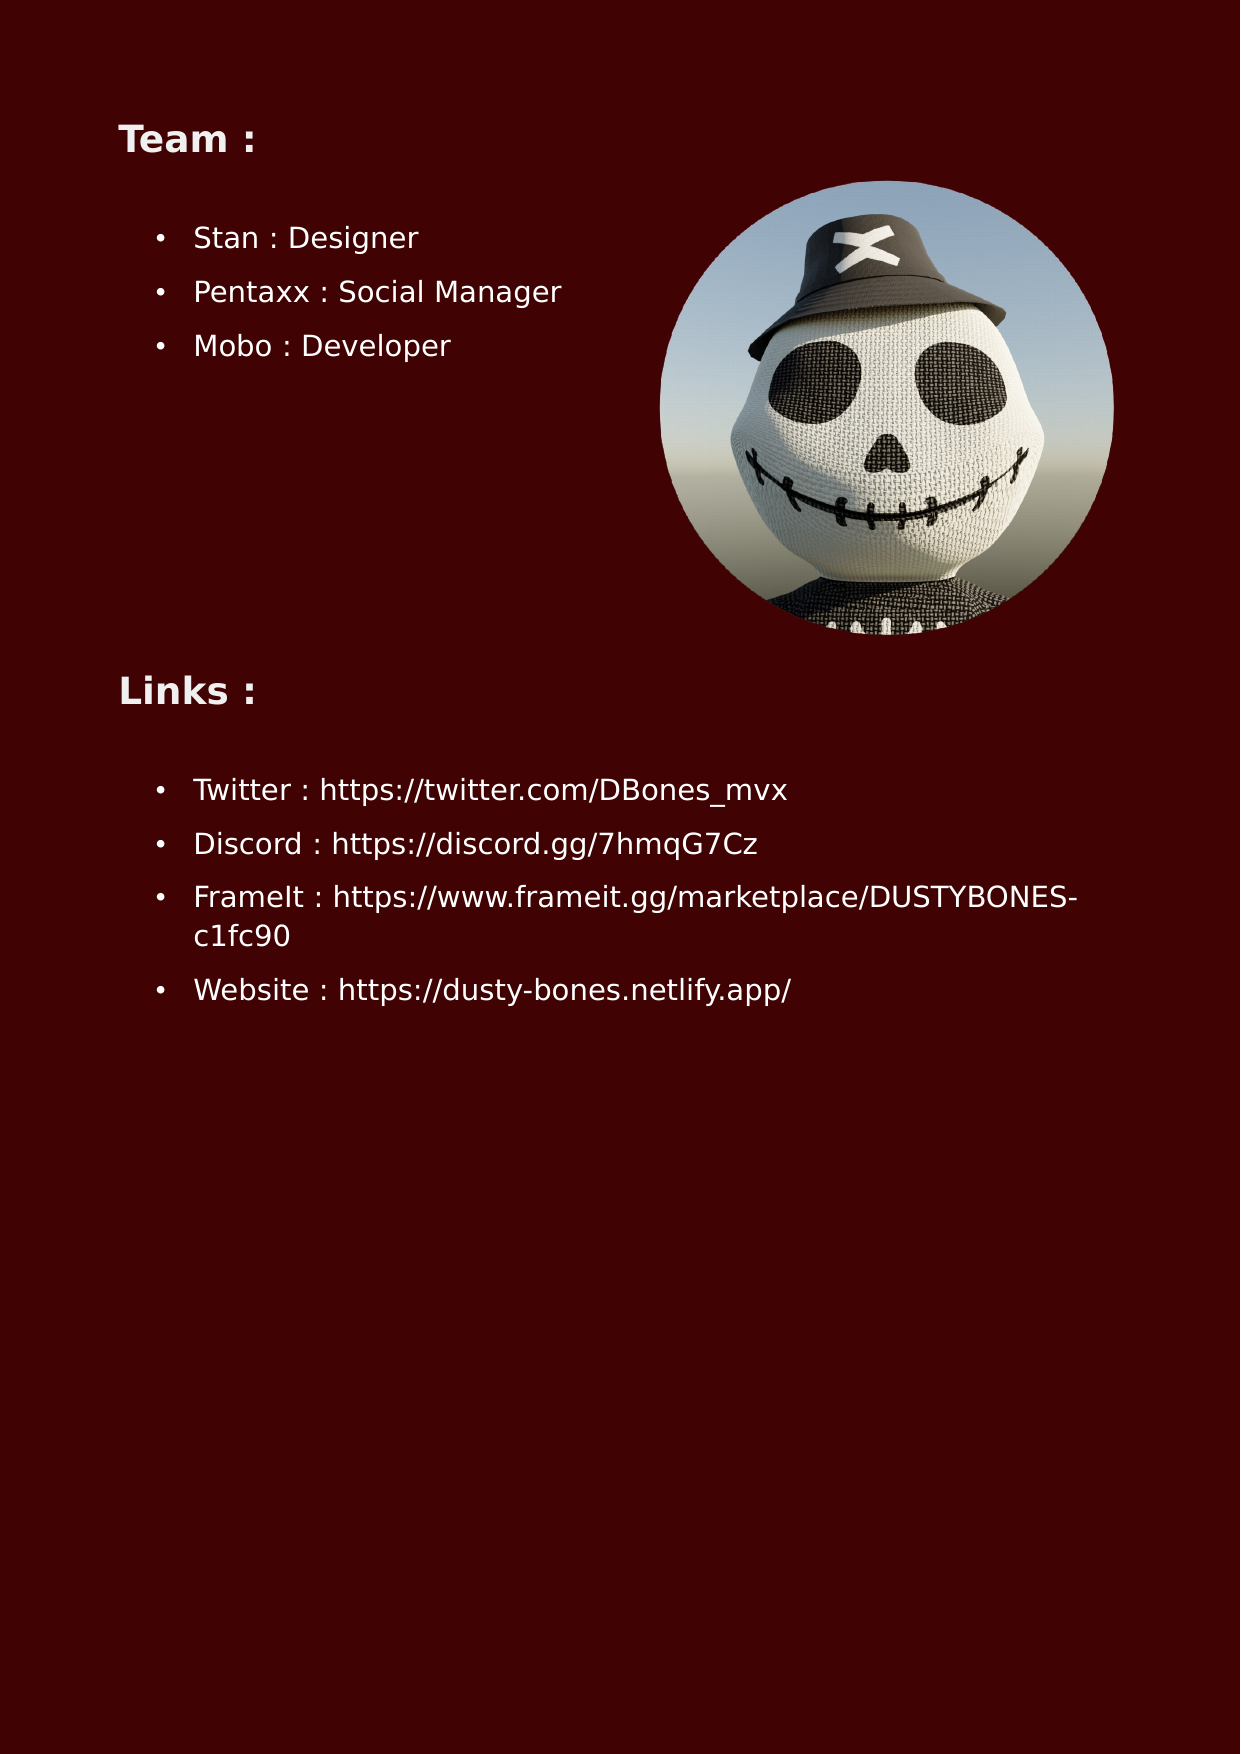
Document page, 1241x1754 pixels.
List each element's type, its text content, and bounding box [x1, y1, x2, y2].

subtitle Links : [118, 670, 1122, 714]
list Mobo : Developer [156, 329, 650, 363]
subtitle Team : [118, 118, 1122, 162]
list Website : https://dusty-bones.netlify.app/ [156, 973, 1122, 1007]
list Discord : https://discord.gg/7hmqG7Cz [156, 827, 1122, 861]
picture [650, 171, 1124, 645]
list Twitter : https://twitter.com/DBones_mvx [156, 774, 1122, 808]
list Stan : Designer [156, 222, 650, 256]
list Pentaxx : Social Manager [156, 275, 650, 309]
list FrameIt : https://www.frameit.gg/marketplace/DUSTYBONES-c1fc90 [156, 881, 1122, 954]
